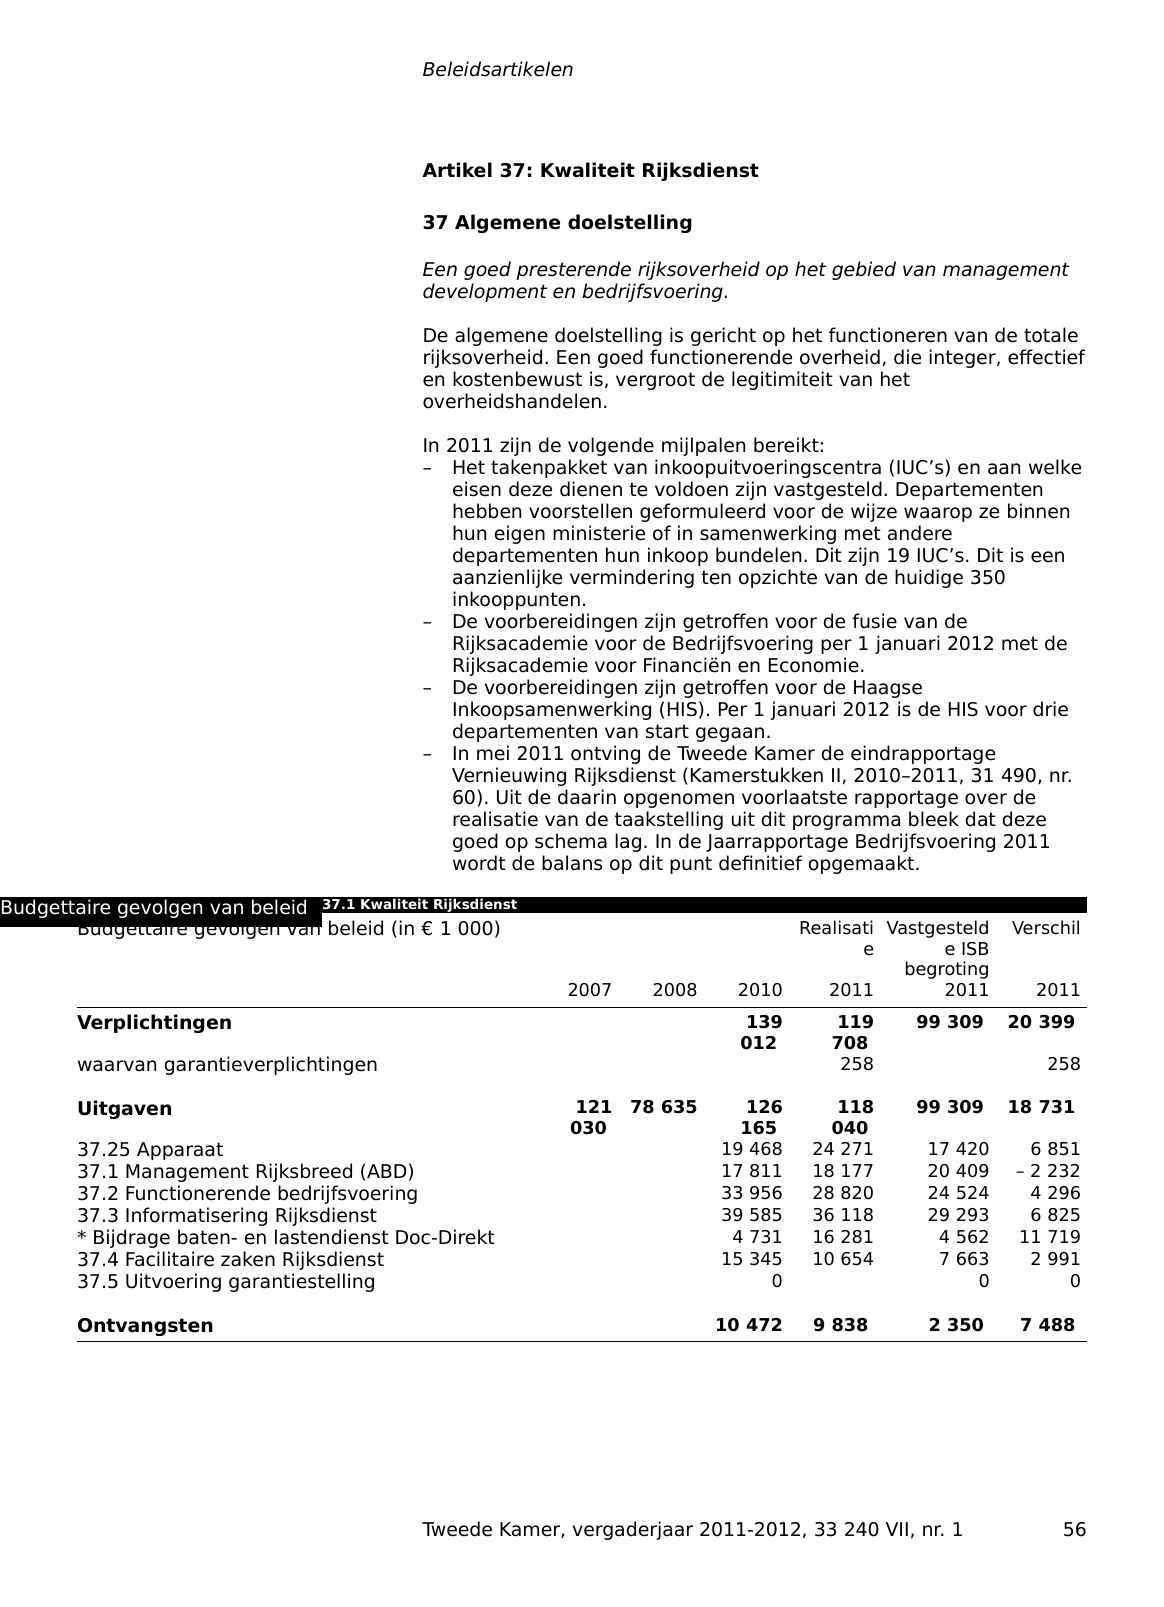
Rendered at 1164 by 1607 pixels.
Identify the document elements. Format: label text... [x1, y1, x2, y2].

table_cell [533, 1205, 618, 1227]
table_cell Verplichtingen [77, 1008, 533, 1053]
table_cell [533, 1054, 618, 1076]
table_cell 37.3 Informatisering Rijksdienst [77, 1205, 533, 1227]
table_cell 7 488 [995, 1315, 1087, 1341]
table_cell 37.25 Apparaat [77, 1139, 533, 1161]
table_cell [789, 1271, 880, 1293]
table_cell – 2 232 [995, 1161, 1087, 1183]
table_cell 18 731 [995, 1098, 1087, 1139]
table_cell [618, 1139, 703, 1161]
table_cell 36 118 [789, 1205, 880, 1227]
table_cell 121 030 [533, 1098, 618, 1139]
table_cell 2007 [533, 980, 618, 1007]
table_cell 19 468 [703, 1139, 788, 1161]
table_cell 139 012 [703, 1008, 788, 1053]
text In 2011 zijn de volgende mijlpalen bereikt: [422, 435, 1087, 457]
subtitle Artikel 37: Kwaliteit Rijksdienst [422, 160, 1087, 182]
table_header 37.1 Kwaliteit Rijksdienst [0, 897, 1087, 927]
table_cell [618, 913, 703, 980]
table_cell [533, 1008, 618, 1053]
text De algemene doelstelling is gericht op het functioneren van de totale rijksoverheid. Een goed functionerende overheid, die integer, effectief en kostenbewust is, vergroot de legitimiteit van het overheidshandelen. [422, 325, 1087, 413]
table_cell [995, 1076, 1087, 1097]
table_cell 15 345 [703, 1249, 788, 1271]
table_cell [618, 1183, 703, 1205]
table_cell 78 635 [618, 1098, 703, 1139]
table_cell 24 271 [789, 1139, 880, 1161]
table_cell 99 309 [880, 1008, 995, 1053]
table_cell Ontvangsten [77, 1315, 533, 1341]
table_cell [789, 1076, 880, 1097]
table_cell [618, 1205, 703, 1227]
table_cell [789, 1293, 880, 1314]
table_cell [77, 1293, 533, 1314]
table_cell 28 820 [789, 1183, 880, 1205]
table_cell [77, 1076, 533, 1097]
table_cell 10 654 [789, 1249, 880, 1271]
table_cell [703, 913, 788, 980]
table_cell 4 296 [995, 1183, 1087, 1205]
table_cell Budgettaire gevolgen van beleid (in € 1 000) [77, 913, 533, 980]
table_cell [533, 1271, 618, 1293]
table_cell 2 991 [995, 1249, 1087, 1271]
table_cell [995, 1293, 1087, 1314]
text – De voorbereidingen zijn getroffen voor de Haagse Inkoopsamenwerking (HIS). Per 1 januari 2012 is de HIS voor drie departementen van start gegaan. [422, 677, 1087, 743]
table_cell 0 [703, 1271, 788, 1293]
table_cell 2008 [618, 980, 703, 1007]
table_cell 24 524 [880, 1183, 995, 1205]
table_cell [618, 1076, 703, 1097]
table_cell [880, 1293, 995, 1314]
table_cell 4 562 [880, 1227, 995, 1249]
table_cell [703, 1076, 788, 1097]
table_cell 37.1 Management Rijksbreed (ABD) [77, 1161, 533, 1183]
table_cell 37.4 Facilitaire zaken Rijksdienst [77, 1249, 533, 1271]
table_cell [533, 1249, 618, 1271]
table_cell [618, 1227, 703, 1249]
table_cell 16 281 [789, 1227, 880, 1249]
table_cell 258 [789, 1054, 880, 1076]
table_cell 11 719 [995, 1227, 1087, 1249]
table_cell 2010 [703, 980, 788, 1007]
table_cell 7 663 [880, 1249, 995, 1271]
table_cell waarvan garantieverplichtingen [77, 1054, 533, 1076]
table_cell 2 350 [880, 1315, 995, 1341]
table_cell 37.5 Uitvoering garantiestelling [77, 1271, 533, 1293]
table_cell 18 177 [789, 1161, 880, 1183]
table_cell [618, 1008, 703, 1053]
table_cell 4 731 [703, 1227, 788, 1249]
table_cell Realisatie [789, 913, 880, 980]
table_cell [533, 913, 618, 980]
text Een goed presterende rijksoverheid op het gebied van management development en bedrijfsvoering. [422, 259, 1087, 303]
table_cell 9 838 [789, 1315, 880, 1341]
table_cell [533, 1227, 618, 1249]
table_cell [703, 1054, 788, 1076]
table_cell 119 708 [789, 1008, 880, 1053]
table_cell [618, 1271, 703, 1293]
table_cell 20 409 [880, 1161, 995, 1183]
table_cell [618, 1293, 703, 1314]
table_cell 2011 [789, 980, 880, 1007]
table_cell [77, 980, 533, 1007]
text – De voorbereidingen zijn getroffen voor de fusie van de Rijksacademie voor de Bedrijfsvoering per 1 januari 2012 met de Rijksacademie voor Financiën en Economie. [422, 611, 1087, 677]
text – In mei 2011 ontving de Tweede Kamer de eindrapportage Vernieuwing Rijksdienst (Kamerstukken II, 2010–2011, 31 490, nr. 60). Uit de daarin opgenomen voorlaatste rapportage over de realisatie van de taakstelling uit dit programma bleek dat deze goed op schema lag. In de Jaarrapportage Bedrijfsvoering 2011 wordt de balans op dit punt definitief opgemaakt. [422, 743, 1087, 875]
table_cell [533, 1315, 618, 1341]
table_cell * Bijdrage baten- en lastendienst Doc-Direkt [77, 1227, 533, 1249]
table_cell 2011 [995, 980, 1087, 1007]
table_cell 20 399 [995, 1008, 1087, 1053]
table_cell [880, 1054, 995, 1076]
table_cell 39 585 [703, 1205, 788, 1227]
table_cell [880, 1076, 995, 1097]
table_cell 10 472 [703, 1315, 788, 1341]
table_cell [533, 1183, 618, 1205]
table_cell [618, 1315, 703, 1341]
table_cell [618, 1161, 703, 1183]
table_cell 0 [995, 1271, 1087, 1293]
table_cell 118 040 [789, 1098, 880, 1139]
table_cell 6 851 [995, 1139, 1087, 1161]
table_cell 29 293 [880, 1205, 995, 1227]
table_cell 37.2 Functionerende bedrijfsvoering [77, 1183, 533, 1205]
table_cell [703, 1293, 788, 1314]
table_cell [618, 1249, 703, 1271]
table_cell 33 956 [703, 1183, 788, 1205]
table_cell 2011 [880, 980, 995, 1007]
table_cell Verschil [995, 913, 1087, 980]
table_cell 17 420 [880, 1139, 995, 1161]
table_cell 0 [880, 1271, 995, 1293]
table_cell Vastgestelde ISB begroting [880, 913, 995, 980]
text – Het takenpakket van inkoopuitvoeringscentra (IUC’s) en aan welke eisen deze dienen te voldoen zijn vastgesteld. Departementen hebben voorstellen geformuleerd voor de wijze waarop ze binnen hun eigen ministerie of in samenwerking met andere departementen hun inkoop bundelen. Dit zijn 19 IUC’s. Dit is een aanzienlijke vermindering ten opzichte van de huidige 350 inkooppunten. [422, 457, 1087, 611]
table_cell [533, 1139, 618, 1161]
table_cell [533, 1161, 618, 1183]
table_cell [618, 1054, 703, 1076]
subtitle 37 Algemene doelstelling [422, 212, 1087, 234]
table_cell [533, 1293, 618, 1314]
table_cell 17 811 [703, 1161, 788, 1183]
table_cell 99 309 [880, 1098, 995, 1139]
table_cell [533, 1076, 618, 1097]
table_cell 126 165 [703, 1098, 788, 1139]
table_cell Uitgaven [77, 1098, 533, 1139]
table_cell 258 [995, 1054, 1087, 1076]
table_cell 6 825 [995, 1205, 1087, 1227]
